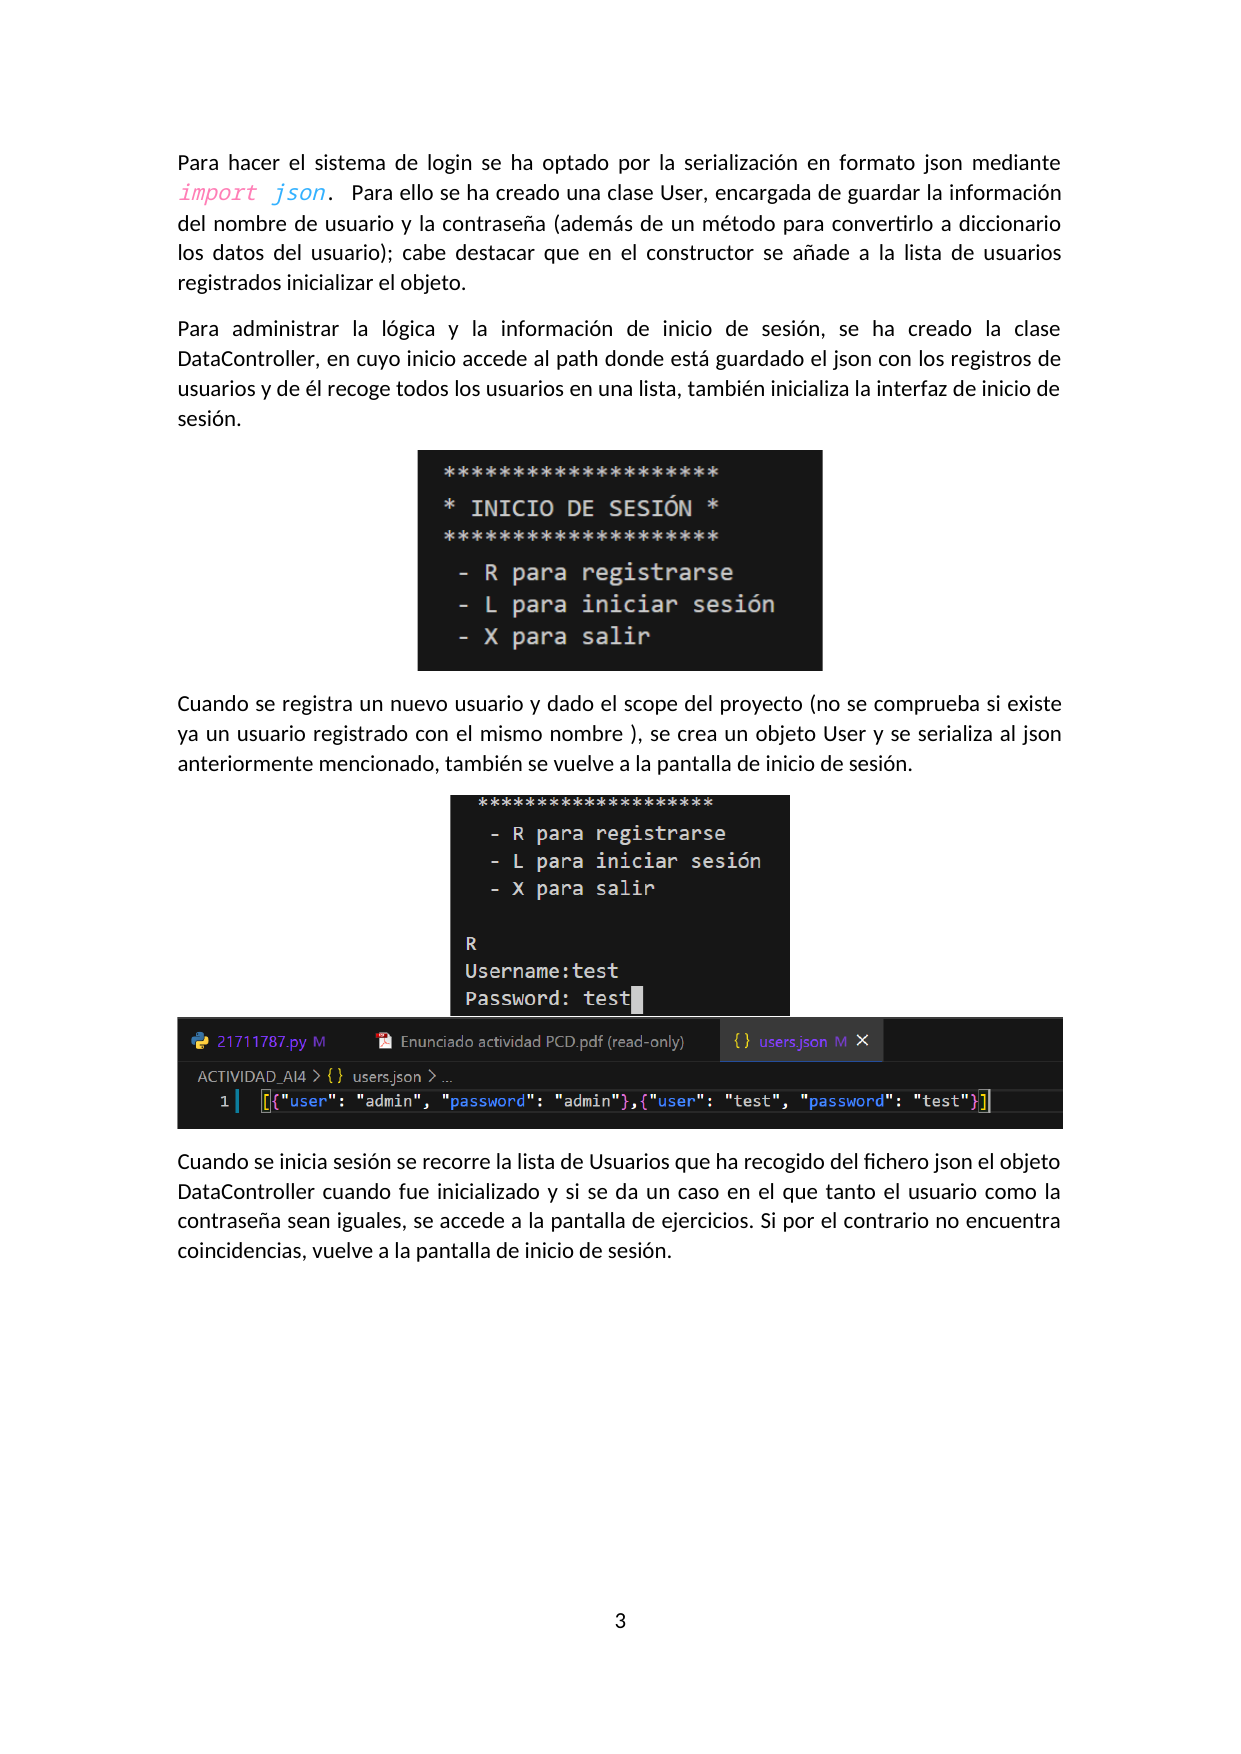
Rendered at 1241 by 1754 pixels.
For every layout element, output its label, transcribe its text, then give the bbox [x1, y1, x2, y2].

text Para administrar la lógica y la información de inicio de sesión, se ha creado la clase DataController, en cuyo inicio accede al path donde está guardado el json con los registros de usuarios y de él recoge todos los usuarios en una lista, también inicializa la interfaz de inicio de sesión. [177, 314, 1063, 432]
text Cuando se inicia sesión se recorre la lista de Usuarios que ha recogido del fichero json el objeto DataController cuando fue inicializado y si se da un caso en el que tanto el usuario como la contraseña sean iguales, se accede a la pantalla de ejercicios. Si por el contrario no encuentra coincidencias, vuelve a la pantalla de inicio de sesión. [177, 1147, 1063, 1264]
text Para hacer el sistema de login se ha optado por la serialización en formato json mediante import json. Para ello se ha creado una clase User, encargada de guardar la información del nombre de usuario y la contraseña (además de un método para convertirlo a diccionario los datos del usuario); cabe destacar que en el constructor se añade a la lista de usuarios registrados inicializar el objeto. [177, 148, 1063, 296]
text Cuando se registra un nuevo usuario y dado el scope del proyecto (no se comprueba si existe ya un usuario registrado con el mismo nombre ), se crea un objeto User y se serializa al json anteriormente mencionado, también se vuelve a la pantalla de inicio de sesión. [177, 689, 1063, 777]
